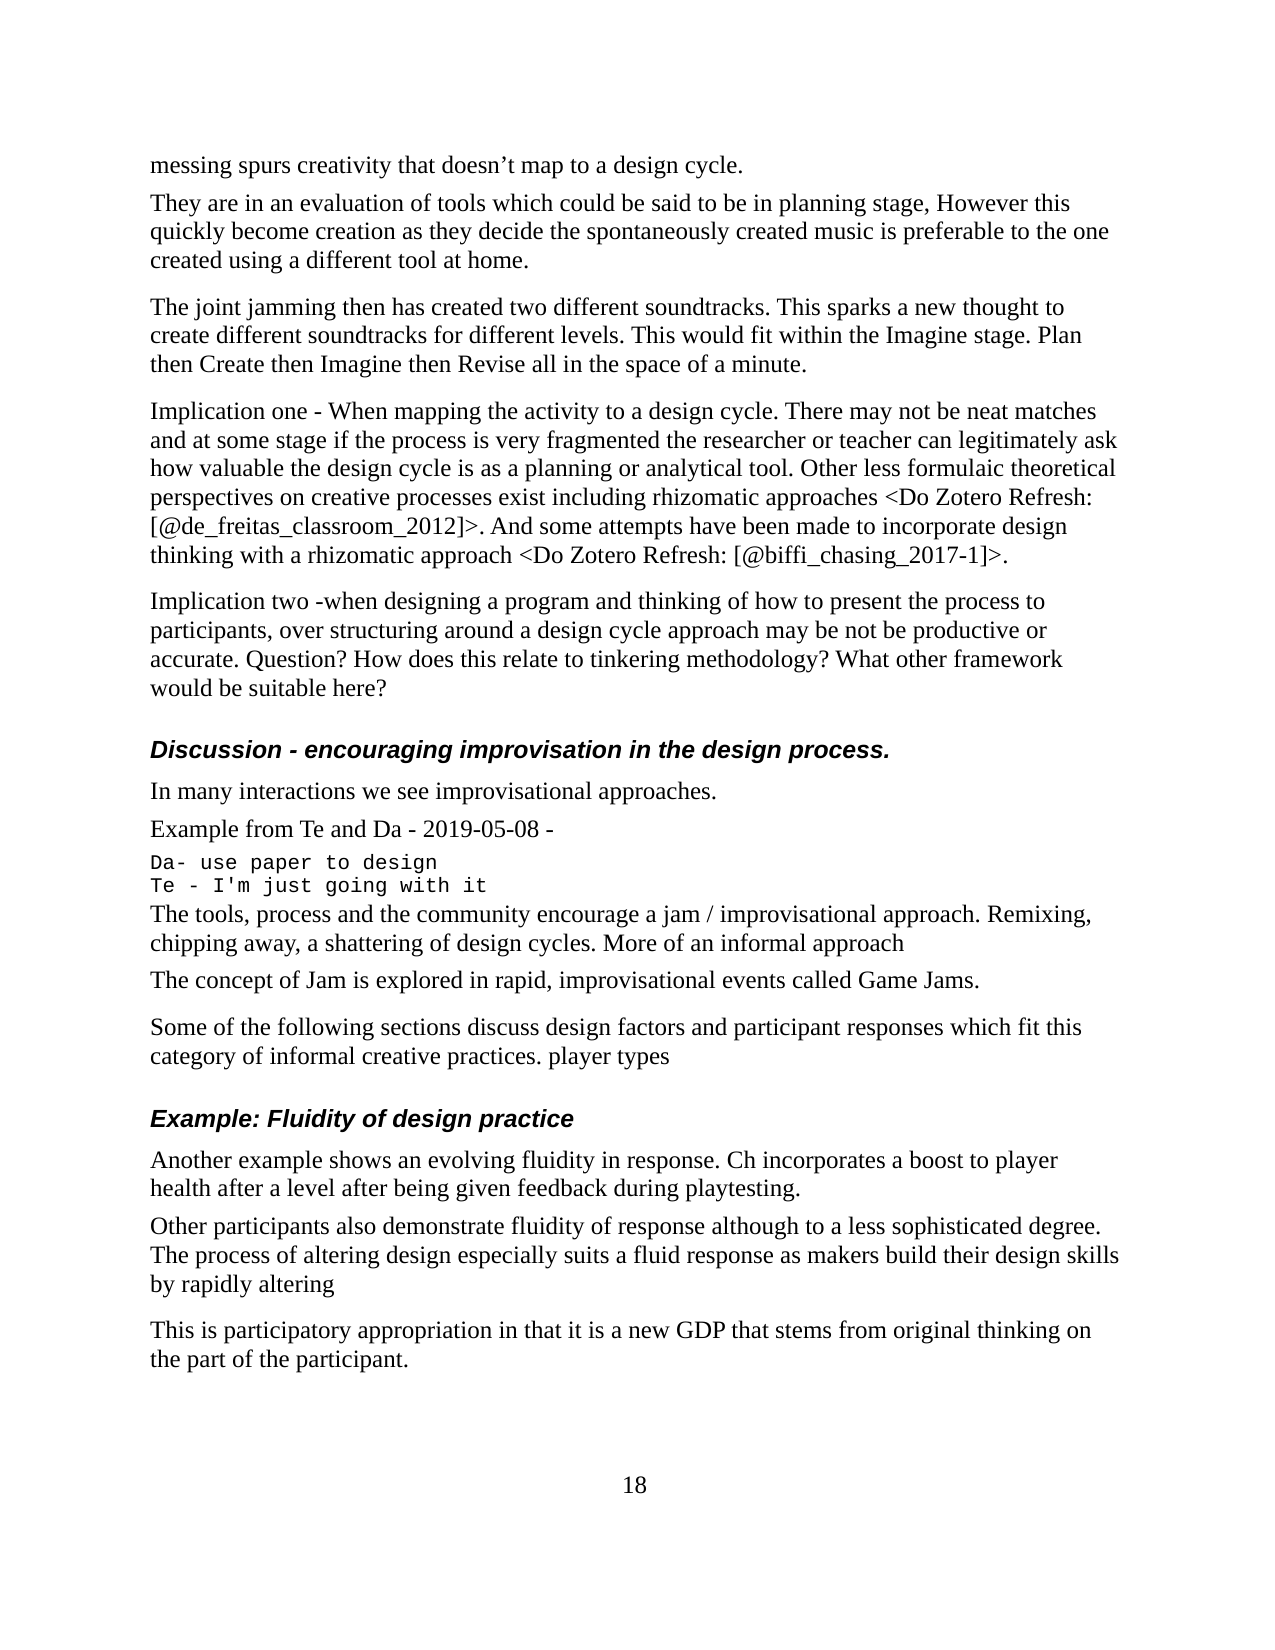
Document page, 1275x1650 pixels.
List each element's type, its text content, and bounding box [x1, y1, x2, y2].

text Example from Te and Da - 2019-05-08 - [150, 814, 1125, 843]
text They are in an evaluation of tools which could be said to be in planning stage, However this quickly become creation as they decide the spontaneously created music is preferable to the one created using a different tool at home. [150, 188, 1125, 274]
text Implication one - When mapping the activity to a design cycle. There may not be neat matches and at some stage if the process is very fragmented the researcher or teacher can legitimately ask how valuable the design cycle is as a planning or analytical tool. Other less formulaic theoretical perspectives on creative processes exist including rhizomatic approaches <Do Zotero Refresh: [@de_freitas_classroom_2012]>. And some attempts have been made to incorporate design thinking with a rhizomatic approach <Do Zotero Refresh: [@biffi_chasing_2017-1]>. [150, 396, 1125, 568]
text Te - I'm just going with it [150, 876, 1125, 899]
text Other participants also demonstrate fluidity of response although to a less sophisticated degree. The process of altering design especially suits a fluid response as makers build their design skills by rapidly altering [150, 1211, 1125, 1297]
text messing spurs creativity that doesn’t map to a design cycle. [150, 150, 1125, 179]
text The concept of Jam is explored in rapid, improvisational events called Game Jams. [150, 966, 1125, 994]
text Implication two -when designing a program and thinking of how to present the process to participants, over structuring around a design cycle approach may be not be productive or accurate. Question? How does this relate to tinkering methodology? What other framework would be suitable here? [150, 586, 1125, 701]
text Another example shows an evolving fluidity in response. Ch incorporates a boost to player health after a level after being given feedback during playtesting. [150, 1145, 1125, 1202]
text Some of the following sections discuss design factors and participant responses which fit this category of informal creative practices. player types [150, 1012, 1125, 1070]
text The tools, process and the community encourage a jam / improvisational approach. Remixing, chipping away, a shattering of design cycles. More of an informal approach [150, 899, 1125, 957]
text In many interactions we see improvisational approaches. [150, 776, 1125, 805]
subtitle Example: Fluidity of design practice [150, 1104, 1125, 1132]
text This is participatory appropriation in that it is a new GDP that stems from original thinking on the part of the participant. [150, 1315, 1125, 1373]
text The joint jamming then has created two different soundtracks. This sparks a new thought to create different soundtracks for different levels. This would fit within the Imagine stage. Plan then Create then Imagine then Revise all in the space of a minute. [150, 292, 1125, 378]
text Da- use paper to design [150, 852, 1125, 876]
subtitle Discussion - encouraging improvisation in the design process. [150, 735, 1125, 764]
